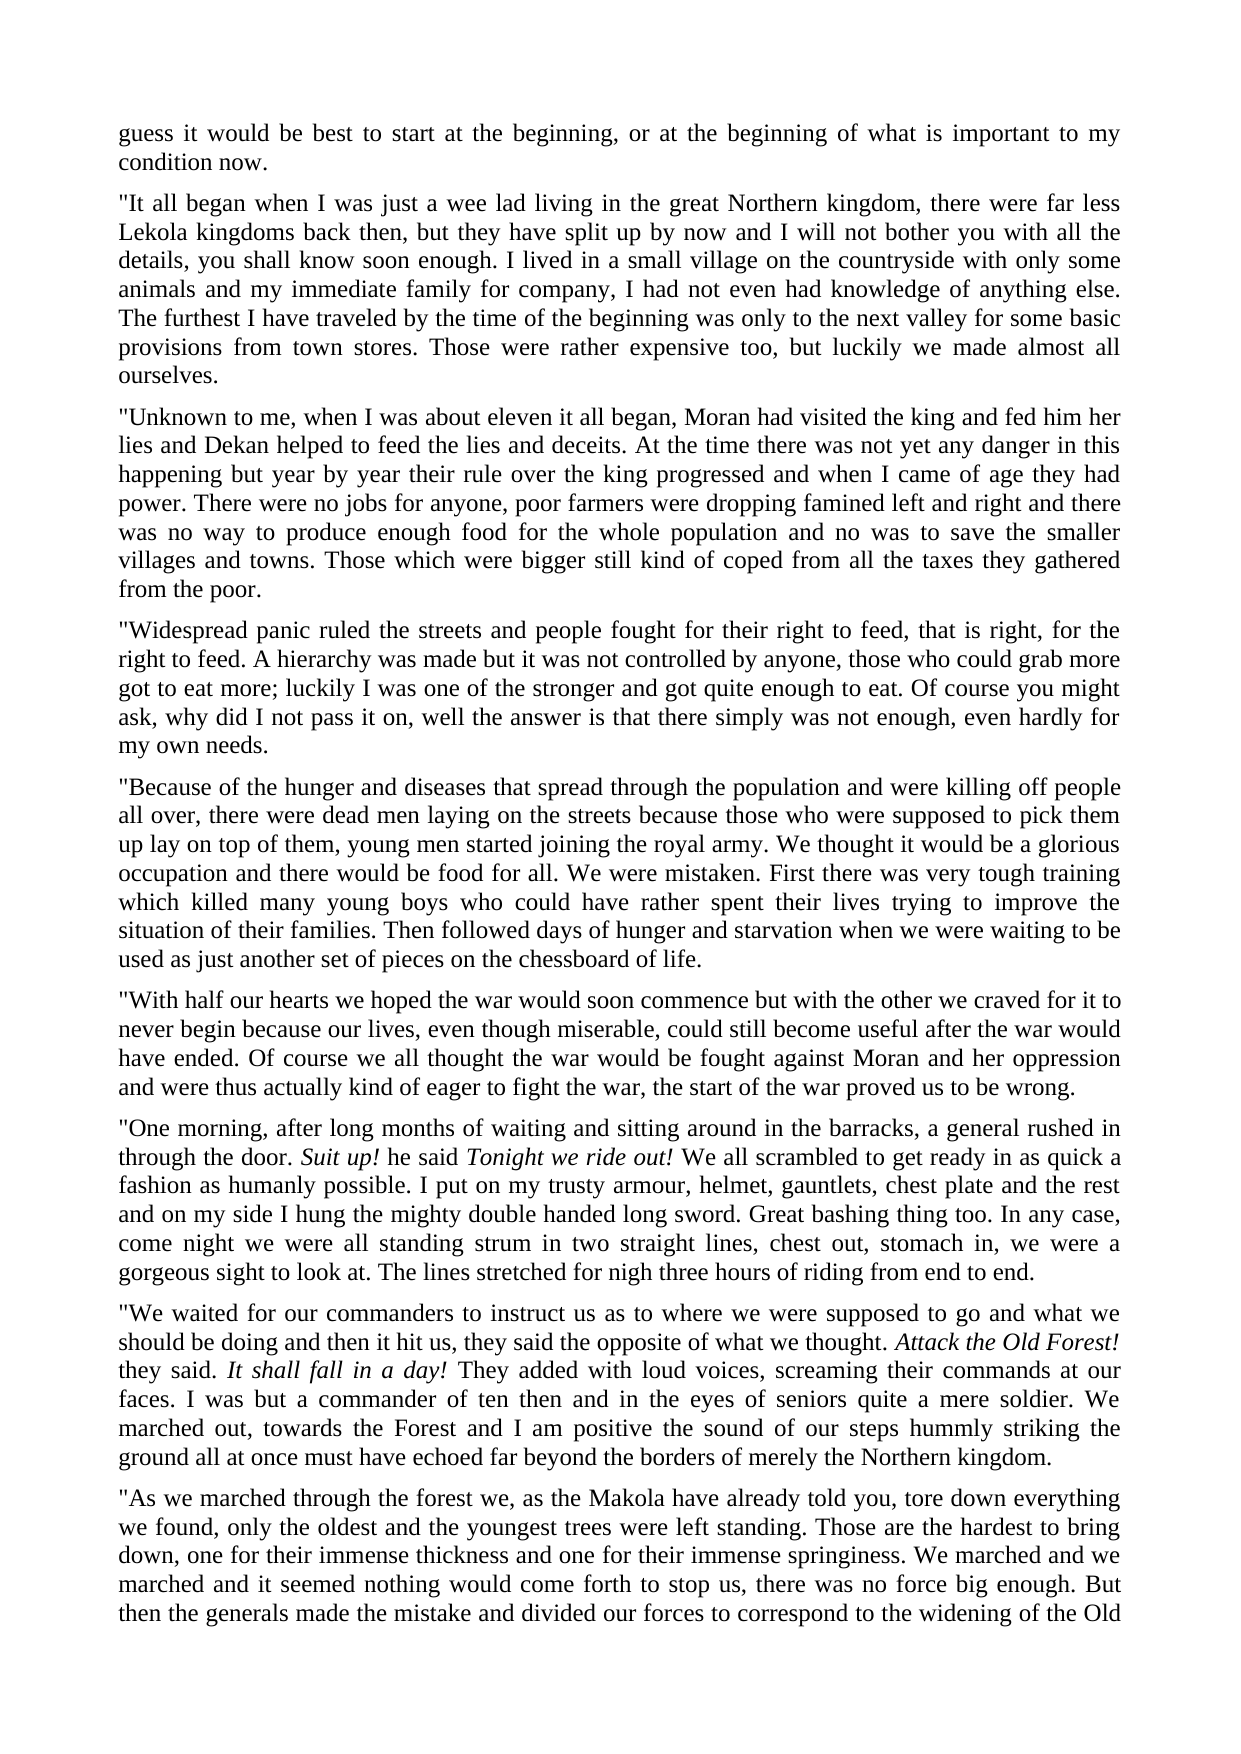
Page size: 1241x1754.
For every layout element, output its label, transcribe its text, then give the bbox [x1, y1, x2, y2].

text "One morning, after long months of waiting and sitting around in the barracks, a general rushed in through the door. Suit up! he said Tonight we ride out! We all scrambled to get ready in as quick a fashion as humanly possible. I put on my trusty armour, helmet, gauntlets, chest plate and the rest and on my side I hung the mighty double handed long sword. Great bashing thing too. In any case, come night we were all standing strum in two straight lines, chest out, stomach in, we were a gorgeous sight to look at. The lines stretched for nigh three hours of riding from end to end. [118, 1113, 1122, 1286]
text "It all began when I was just a wee lad living in the great Northern kingdom, there were far less Lekola kingdoms back then, but they have split up by now and I will not bother you with all the details, you shall know soon enough. I lived in a small village on the countryside with only some animals and my immediate family for company, I had not even had knowledge of anything else. The furthest I have traveled by the time of the beginning was only to the next valley for some basic provisions from town stores. Those were rather expensive too, but luckily we made almost all ourselves. [118, 188, 1122, 389]
text guess it would be best to start at the beginning, or at the beginning of what is important to my condition now. [118, 118, 1122, 176]
text "Widespread panic ruled the streets and people fought for their right to feed, that is right, for the right to feed. A hierarchy was made but it was not controlled by anyone, those who could grab more got to eat more; luckily I was one of the stronger and got quite enough to eat. Of course you might ask, why did I not pass it on, well the answer is that there simply was not enough, even hardly for my own needs. [118, 616, 1122, 759]
text "With half our hearts we hoped the war would soon commence but with the other we craved for it to never begin because our lives, even though miserable, could still become useful after the war would have ended. Of course we all thought the war would be fought against Moran and her oppression and were thus actually kind of eager to fight the war, the start of the war proved us to be wrong. [118, 986, 1122, 1101]
text "As we marched through the forest we, as the Makola have already told you, tore down everything we found, only the oldest and the youngest trees were left standing. Those are the hardest to bring down, one for their immense thickness and one for their immense springiness. We marched and we marched and it seemed nothing would come forth to stop us, there was no force big enough. But then the generals made the mistake and divided our forces to correspond to the widening of the Old [118, 1483, 1122, 1627]
text "We waited for our commanders to instruct us as to where we were supposed to go and what we should be doing and then it hit us, they said the opposite of what we thought. Attack the Old Forest! they said. It shall fall in a day! They added with loud voices, screaming their commands at our faces. I was but a commander of ten then and in the eyes of seniors quite a mere soldier. We marched out, towards the Forest and I am positive the sound of our steps hummly striking the ground all at once must have echoed far beyond the borders of merely the Northern kingdom. [118, 1298, 1122, 1471]
text "Unknown to me, when I was about eleven it all began, Moran had visited the king and fed him her lies and Dekan helped to feed the lies and deceits. At the time there was not yet any danger in this happening but year by year their rule over the king progressed and when I came of age they had power. There were no jobs for anyone, poor farmers were dropping famined left and right and there was no way to produce enough food for the whole population and no was to save the smaller villages and towns. Those which were bigger still kind of coped from all the taxes they gathered from the poor. [118, 402, 1122, 603]
text "Because of the hunger and diseases that spread through the population and were killing off people all over, there were dead men laying on the streets because those who were supposed to pick them up lay on top of them, young men started joining the royal army. We thought it would be a glorious occupation and there would be food for all. We were mistaken. First there was very tough training which killed many young boys who could have rather spent their lives trying to improve the situation of their families. Then followed days of hunger and starvation when we were waiting to be used as just another set of pieces on the chessboard of life. [118, 772, 1122, 973]
